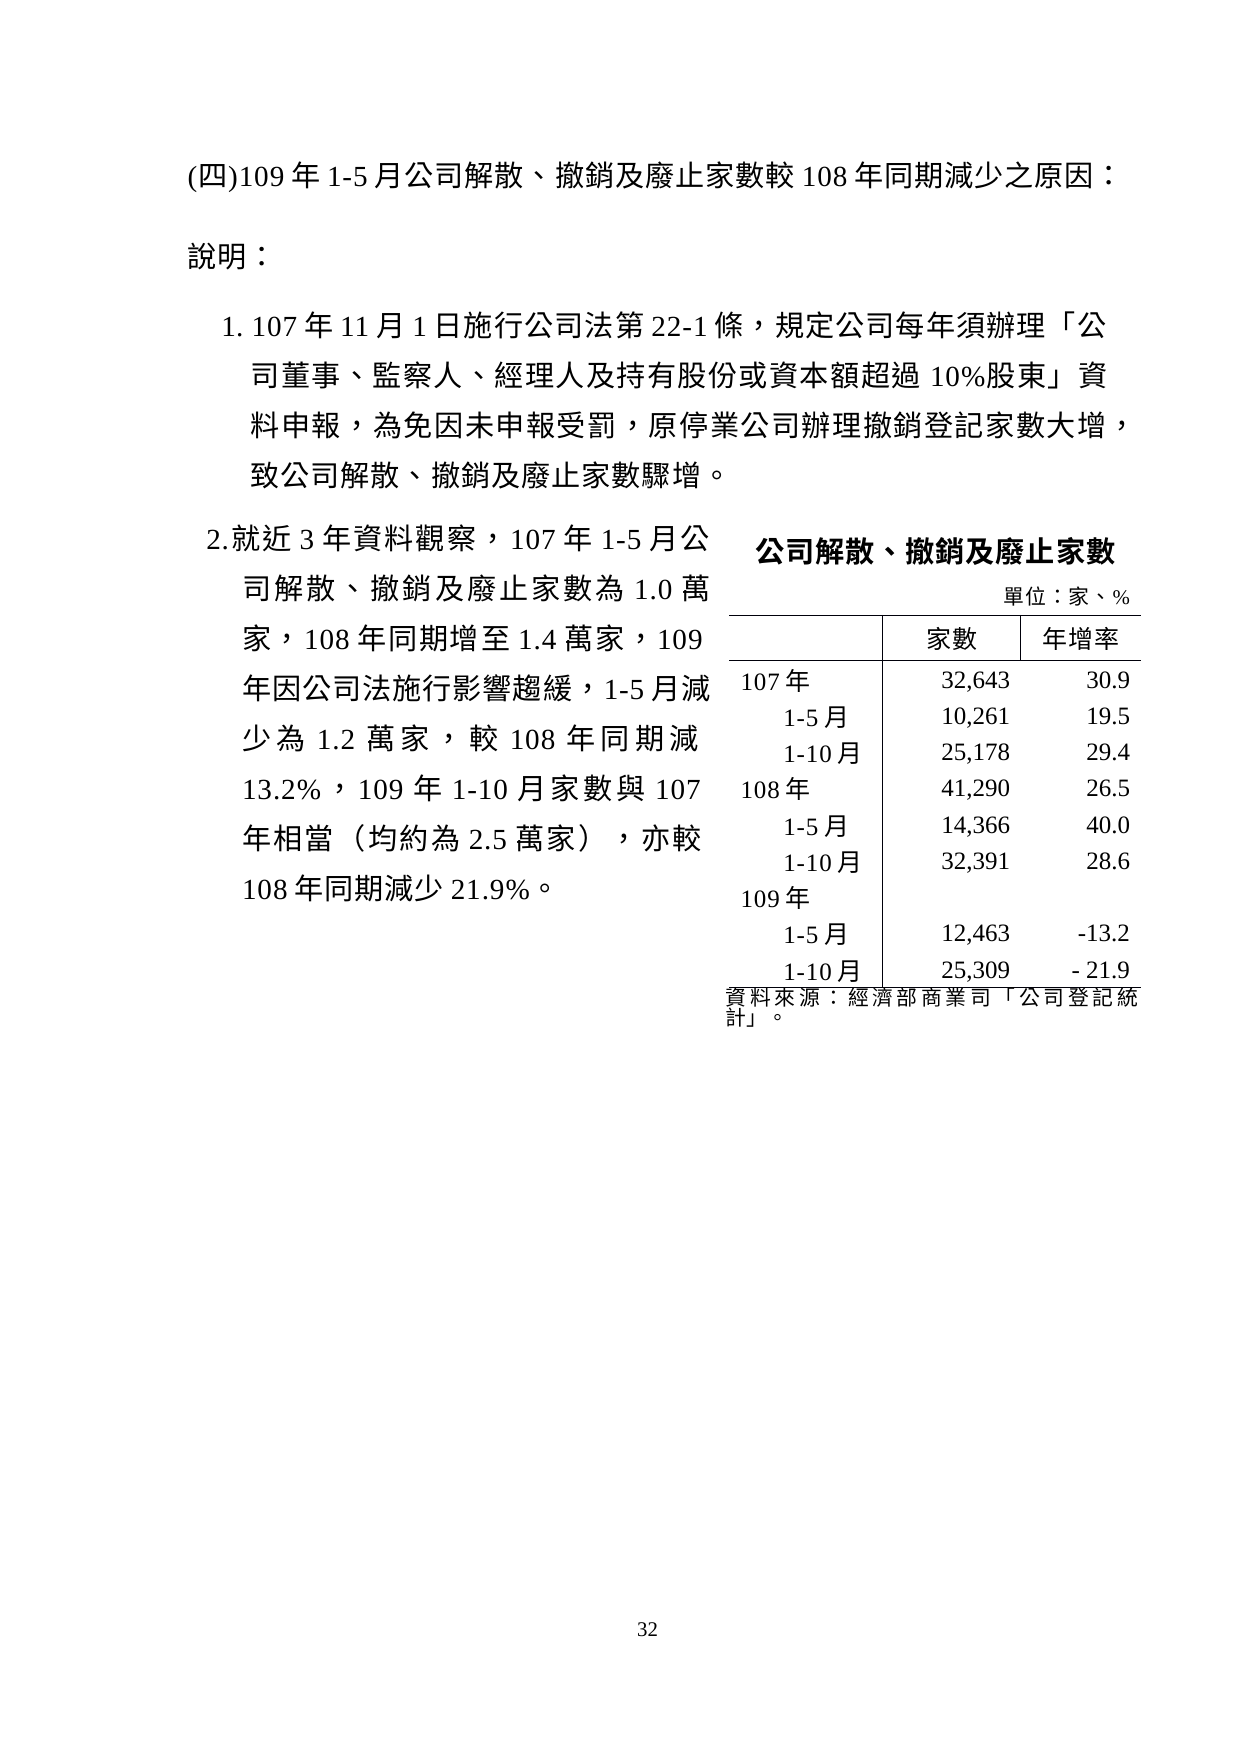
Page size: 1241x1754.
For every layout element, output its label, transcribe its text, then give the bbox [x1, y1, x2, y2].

table_cell 資料來源：經濟部商業司「公司登記統計」。 [729, 988, 1141, 1030]
table_cell - 21.9 [1021, 951, 1141, 987]
table_cell [883, 879, 1021, 915]
table_cell 40.0 [1021, 806, 1141, 842]
table_cell 1-10月 [729, 842, 882, 878]
table_cell 14,366 [883, 806, 1021, 842]
table_cell 41,290 [883, 770, 1021, 806]
table_cell 25,178 [883, 734, 1021, 770]
table_cell [1021, 879, 1141, 915]
table_header 公司解散、撤銷及廢止家數 [729, 526, 1141, 579]
text 1. 107年11月1日施行公司法第22-1條，規定公司每年須辦理「公司董事、監察人、經理人及持有股份或資本額超過10%股東」資料申報，為免因未申報受罰，原停業公司辦理撤銷登記家數大增，致公司解散、撤銷及廢止家數驟增。 [221, 297, 1107, 497]
table_cell [729, 616, 882, 660]
table_cell 32,643 [883, 661, 1021, 697]
table_cell 108年 [729, 770, 882, 806]
table_cell 年增率 [1021, 616, 1141, 660]
text 2.就近3年資料觀察，107年1-5月公司解散、撤銷及廢止家數為1.0萬家，108年同期增至1.4萬家，109年因公司法施行影響趨緩，1-5月減少為1.2萬家，較108年同期減13.2%，109年1-10月家數與107年相當（均約為2.5萬家），亦較108年同期減少21.9%。 [187, 509, 1107, 909]
table_cell 1-5月 [729, 806, 882, 842]
text (四)109年1-5月公司解散、撤銷及廢止家數較108年同期減少之原因： [187, 150, 1107, 196]
table_cell 25,309 [883, 951, 1021, 987]
table_cell 30.9 [1021, 661, 1141, 697]
table_cell 1-10月 [729, 734, 882, 770]
table_cell 109年 [729, 879, 882, 915]
table_cell 32,391 [883, 842, 1021, 878]
table_cell 19.5 [1021, 697, 1141, 733]
table_cell 1-5月 [729, 697, 882, 733]
table_cell 10,261 [883, 697, 1021, 733]
text 說明： [187, 233, 1107, 276]
table_cell -13.2 [1021, 915, 1141, 951]
table_cell 1-10月 [729, 951, 882, 987]
table_cell 家數 [883, 616, 1020, 660]
table_cell 26.5 [1021, 770, 1141, 806]
table_cell 1-5月 [729, 915, 882, 951]
table_cell 28.6 [1021, 842, 1141, 878]
table_cell 12,463 [883, 915, 1021, 951]
table_cell 107年 [729, 661, 882, 697]
table_cell 29.4 [1021, 734, 1141, 770]
table_cell 單位：家、% [729, 579, 1141, 615]
